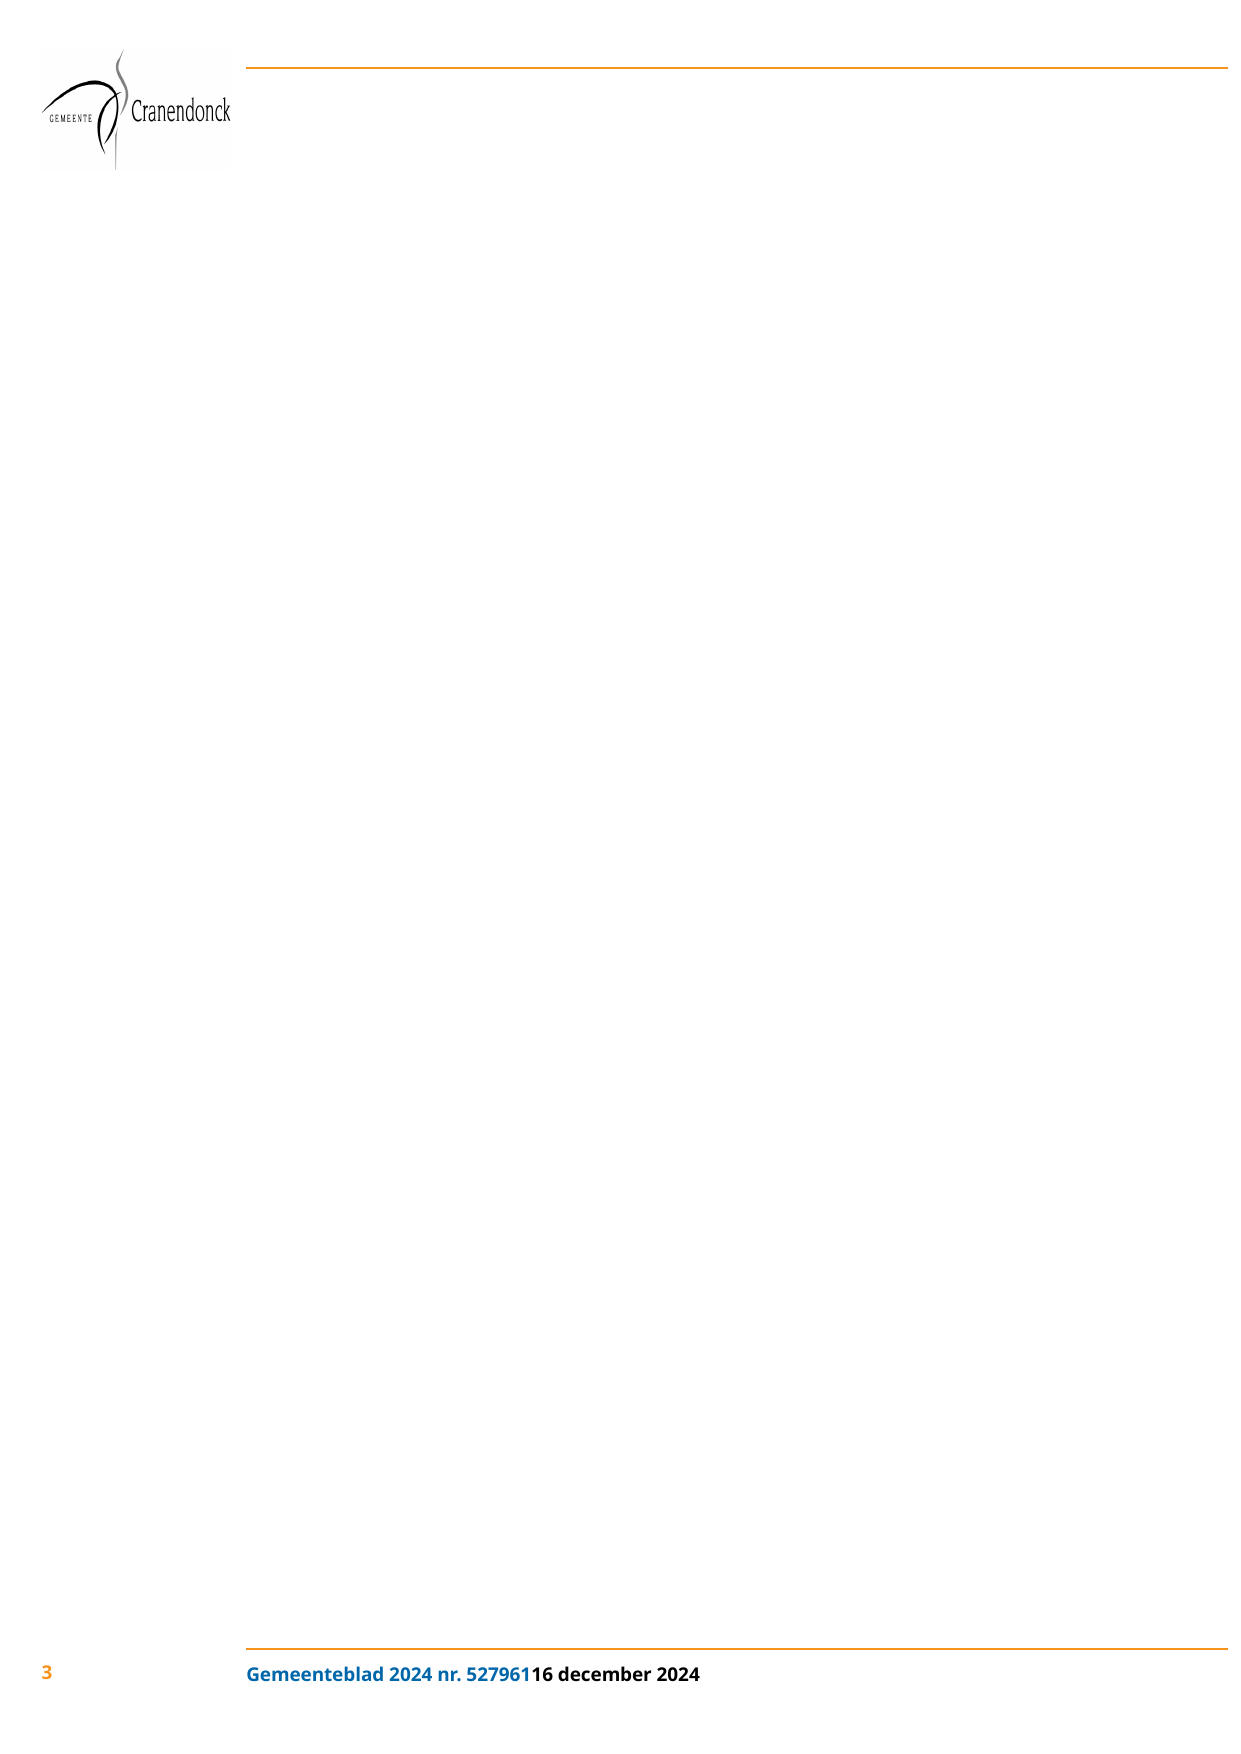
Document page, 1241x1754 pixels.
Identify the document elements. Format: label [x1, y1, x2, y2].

picture [41, 47, 231, 172]
